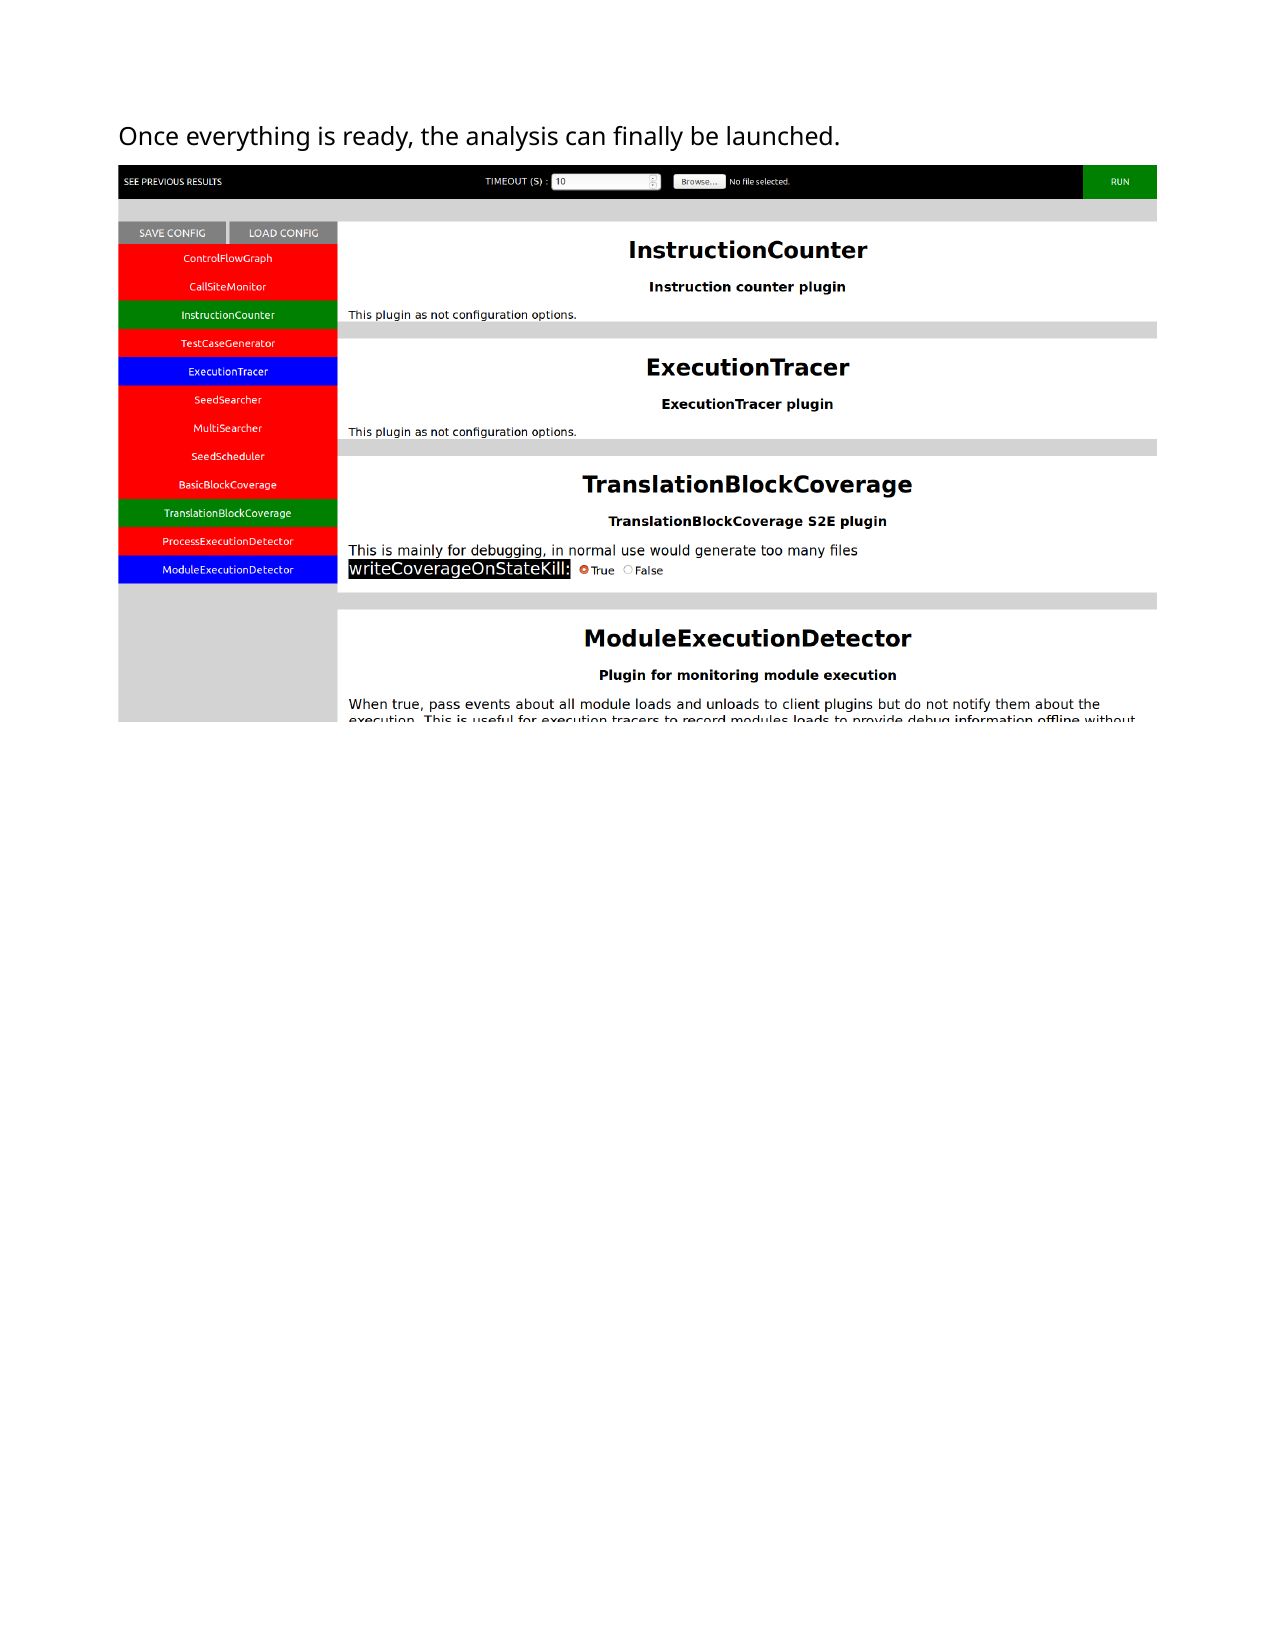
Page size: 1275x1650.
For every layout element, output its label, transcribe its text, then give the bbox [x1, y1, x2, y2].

picture [118, 165, 1157, 722]
text Once everything is ready, the analysis can finally be launched. [118, 118, 1157, 152]
